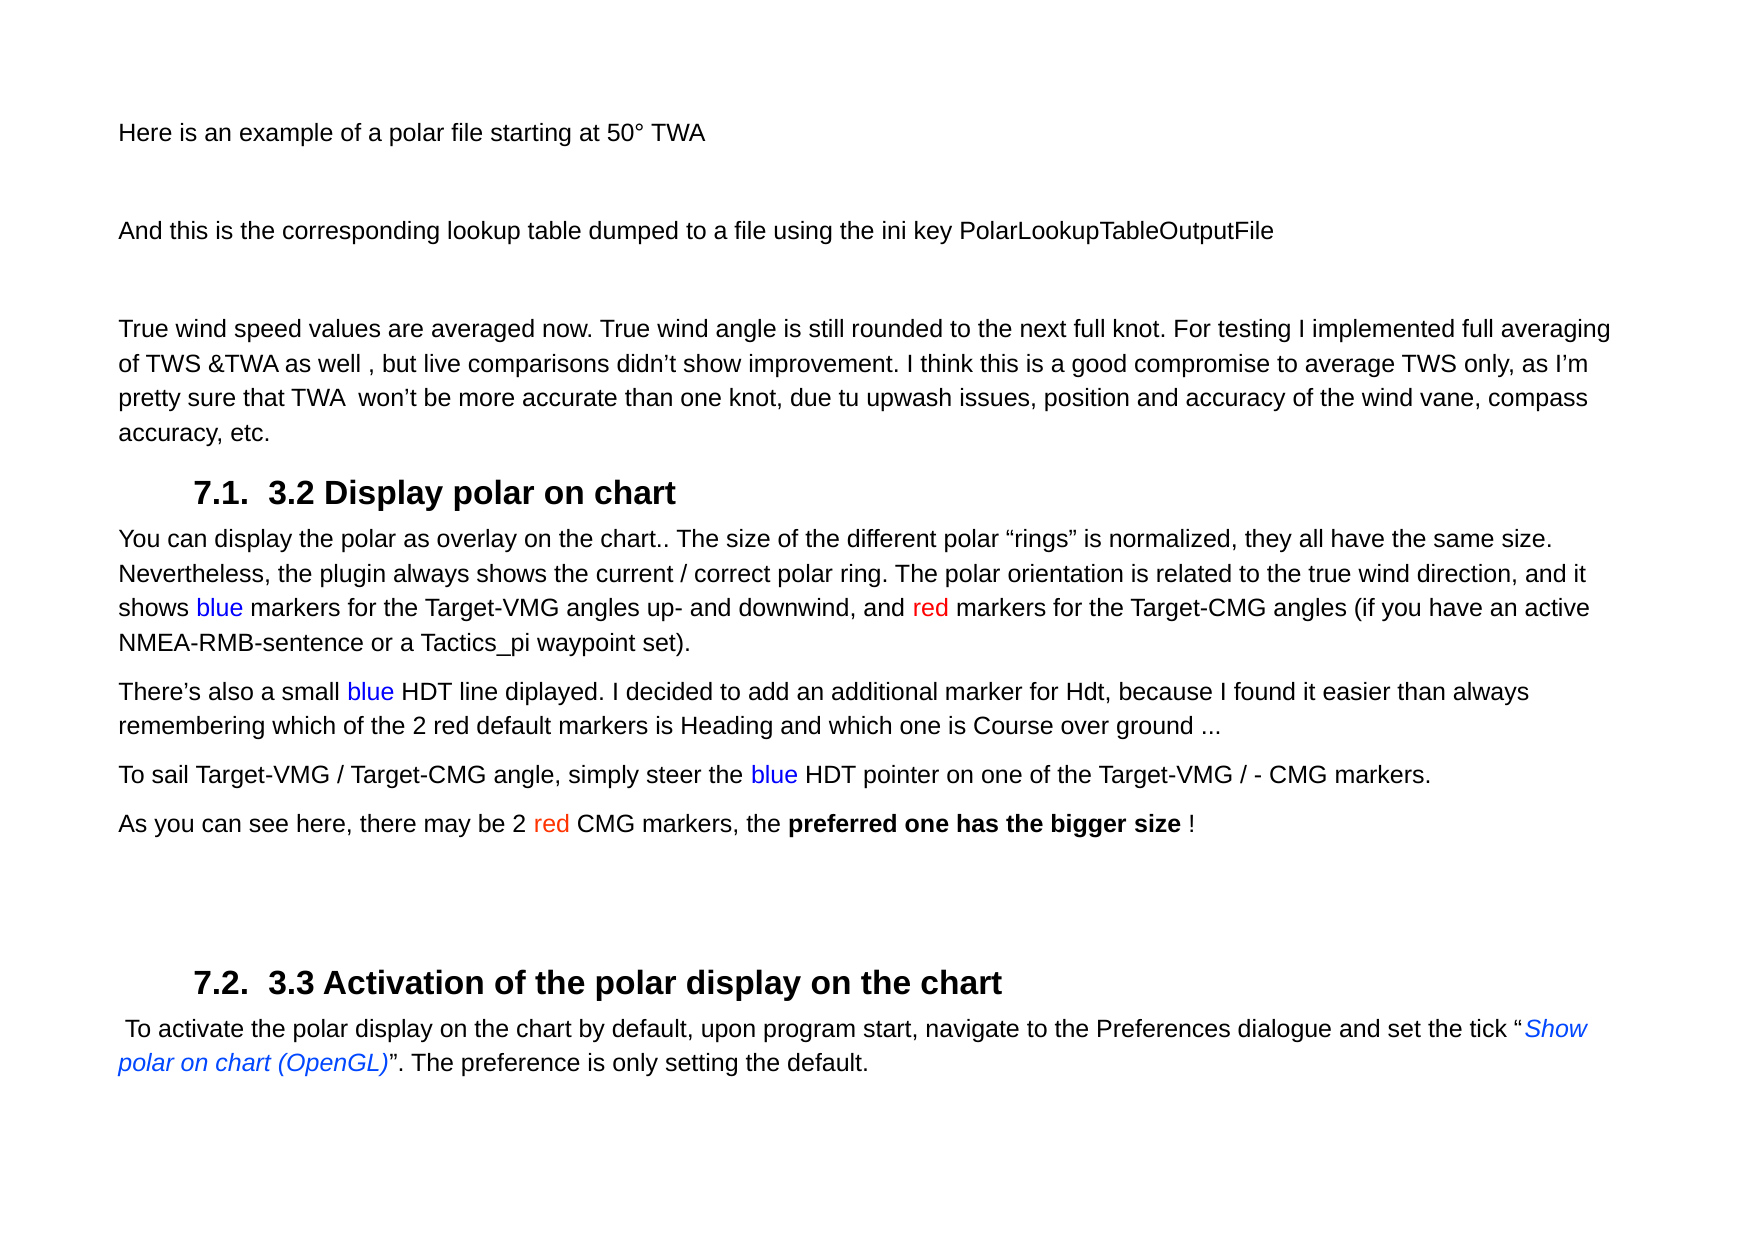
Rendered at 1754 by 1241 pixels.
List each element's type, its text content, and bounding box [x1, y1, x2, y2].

text As you can see here, there may be 2 red CMG markers, the preferred one has the bigger size ! [118, 809, 1636, 838]
text To activate the polar display on the chart by default, upon program start, navigate to the Preferences dialogue and set the tick “Show polar on chart (OpenGL)”. The preference is only setting the default. [118, 1014, 1636, 1077]
text Here is an example of a polar file starting at 50° TWA [118, 118, 1636, 147]
text To sail Target-VMG / Target-CMG angle, simply steer the blue HDT pointer on one of the Target-VMG / - CMG markers. [118, 760, 1636, 789]
text You can display the polar as overlay on the chart.. The size of the different polar “rings” is normalized, they all have the same size. Nevertheless, the plugin always shows the current / correct polar ring. The polar orientation is related to the true wind direction, and it shows blue markers for the Target-VMG angles up- and downwind, and red markers for the Target-CMG angles (if you have an active NMEA-RMB-sentence or a Tactics_pi waypoint set). [118, 524, 1636, 656]
text And this is the corresponding lookup table dumped to a file using the ini key PolarLookupTableOutputFile [118, 216, 1636, 245]
subtitle 3.3 Activation of the polar display on the chart [193, 963, 1636, 1001]
text There’s also a small blue HDT line diplayed. I decided to add an additional marker for Hdt, because I found it easier than always remembering which of the 2 red default markers is Heading and which one is Course over ground ... [118, 677, 1636, 740]
text True wind speed values are averaged now. True wind angle is still rounded to the next full knot. For testing I implemented full averaging of TWS &TWA as well , but live comparisons didn’t show improvement. I think this is a good compromise to average TWS only, as I’m pretty sure that TWA won’t be more accurate than one knot, due tu upwash issues, position and accuracy of the wind vane, compass accuracy, etc. [118, 314, 1636, 447]
subtitle 3.2 Display polar on chart [193, 473, 1636, 512]
